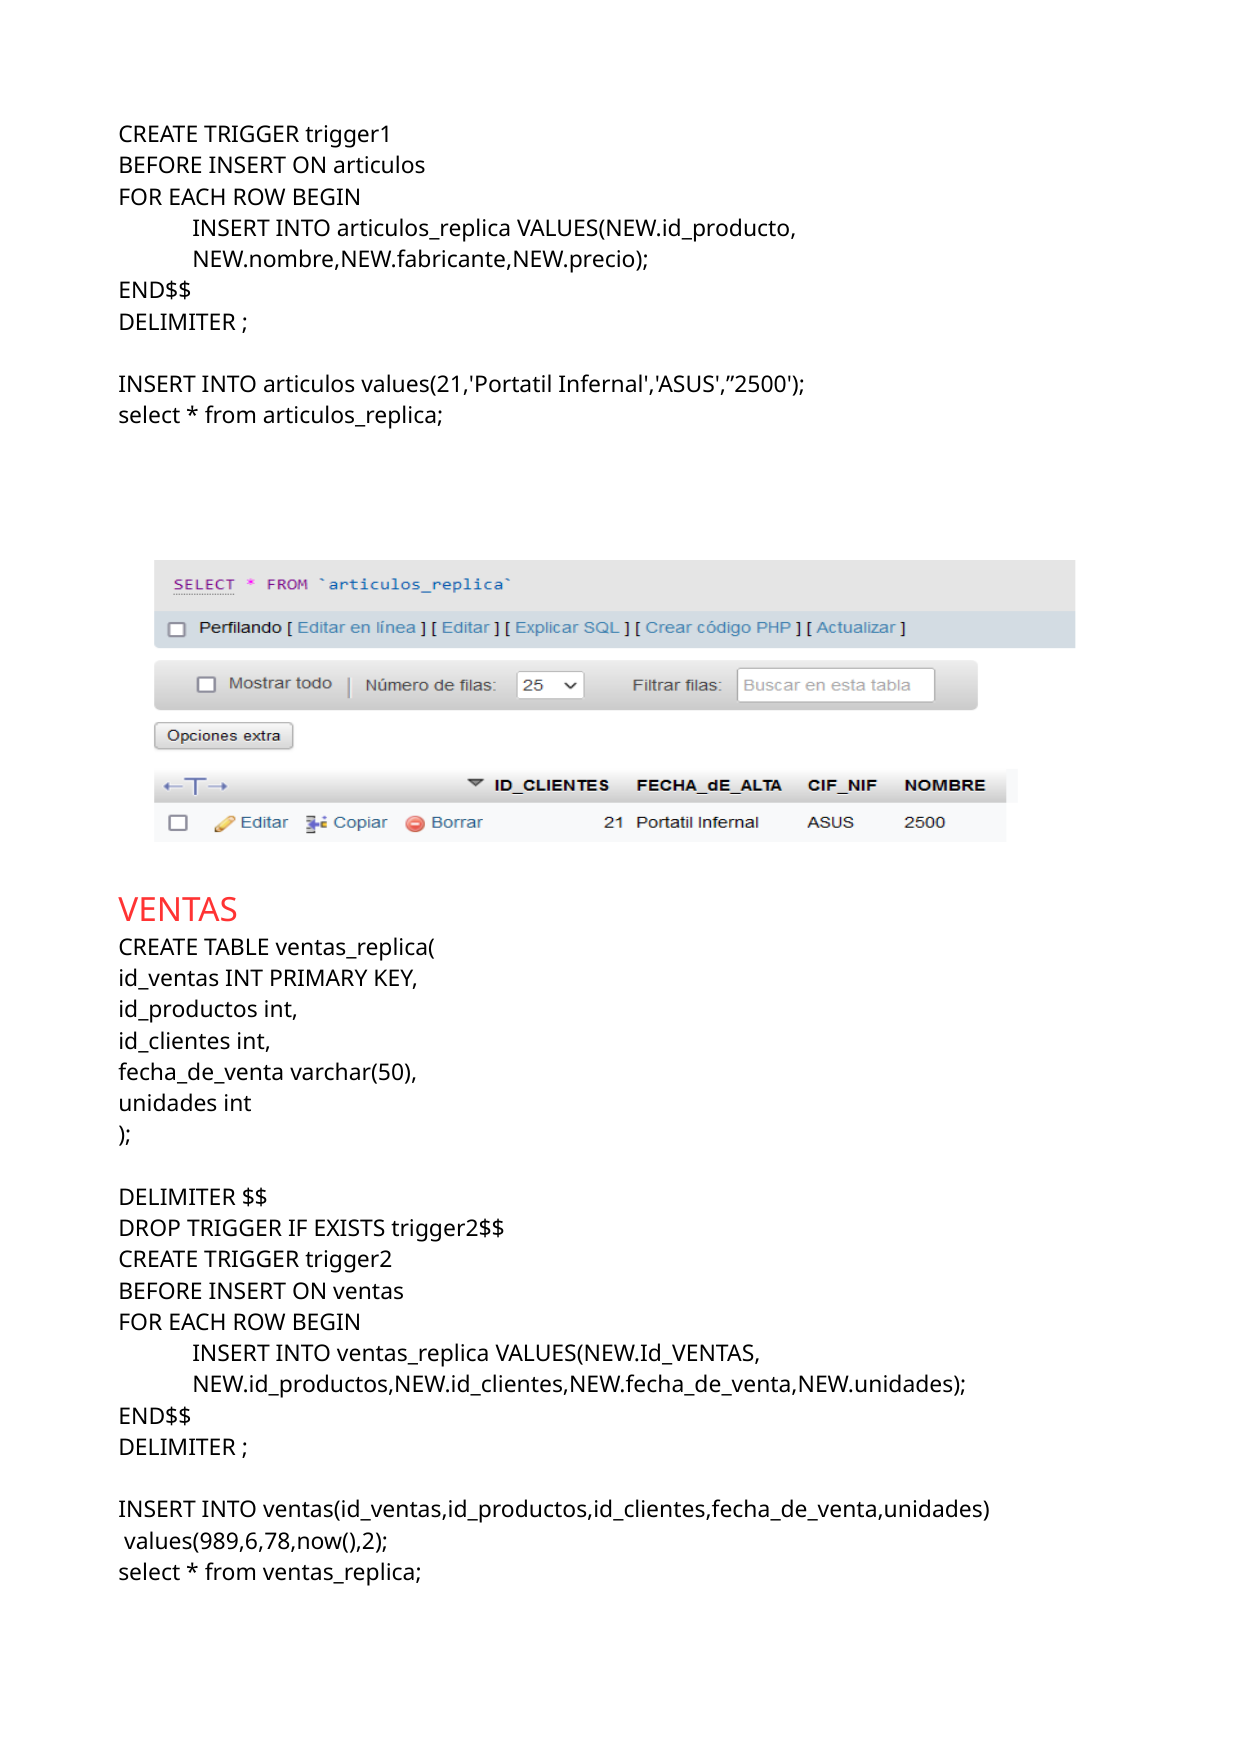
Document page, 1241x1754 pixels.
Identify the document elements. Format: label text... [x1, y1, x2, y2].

text CREATE TRIGGER trigger1 [118, 118, 1122, 149]
text id_ventas INT PRIMARY KEY, [118, 962, 1122, 993]
text DELIMITER ; [118, 1431, 1122, 1462]
text fecha_de_venta varchar(50), [118, 1056, 1122, 1087]
text INSERT INTO ventas(id_ventas,id_productos,id_clientes,fecha_de_venta,unidades) [118, 1493, 1122, 1525]
text id_productos int, [118, 993, 1122, 1025]
text CREATE TABLE ventas_replica( [118, 931, 1122, 962]
text DELIMITER $$ [118, 1181, 1122, 1212]
text END$$ [118, 274, 1122, 306]
text FOR EACH ROW BEGIN [118, 181, 1122, 212]
text NEW.id_productos,NEW.id_clientes,NEW.fecha_de_venta,NEW.unidades); [118, 1368, 1122, 1400]
text INSERT INTO ventas_replica VALUES(NEW.Id_VENTAS, [118, 1337, 1122, 1368]
text DROP TRIGGER IF EXISTS trigger2$$ [118, 1212, 1122, 1243]
text INSERT INTO articulos values(21,'Portatil Infernal','ASUS',”2500'); [118, 368, 1122, 399]
text unidades int [118, 1087, 1122, 1118]
text id_clientes int, [118, 1025, 1122, 1056]
picture [153, 560, 1076, 855]
text VENTAS [118, 886, 1122, 931]
text DELIMITER ; [118, 306, 1122, 337]
text END$$ [118, 1400, 1122, 1431]
text FOR EACH ROW BEGIN [118, 1306, 1122, 1337]
text BEFORE INSERT ON articulos [118, 149, 1122, 181]
text select * from articulos_replica; [118, 399, 1122, 431]
text values(989,6,78,now(),2); [118, 1525, 1122, 1556]
text INSERT INTO articulos_replica VALUES(NEW.id_producto, [118, 212, 1122, 243]
text NEW.nombre,NEW.fabricante,NEW.precio); [118, 243, 1122, 274]
text BEFORE INSERT ON ventas [118, 1275, 1122, 1306]
text select * from ventas_replica; [118, 1556, 1122, 1587]
text ); [118, 1118, 1122, 1150]
text CREATE TRIGGER trigger2 [118, 1243, 1122, 1275]
